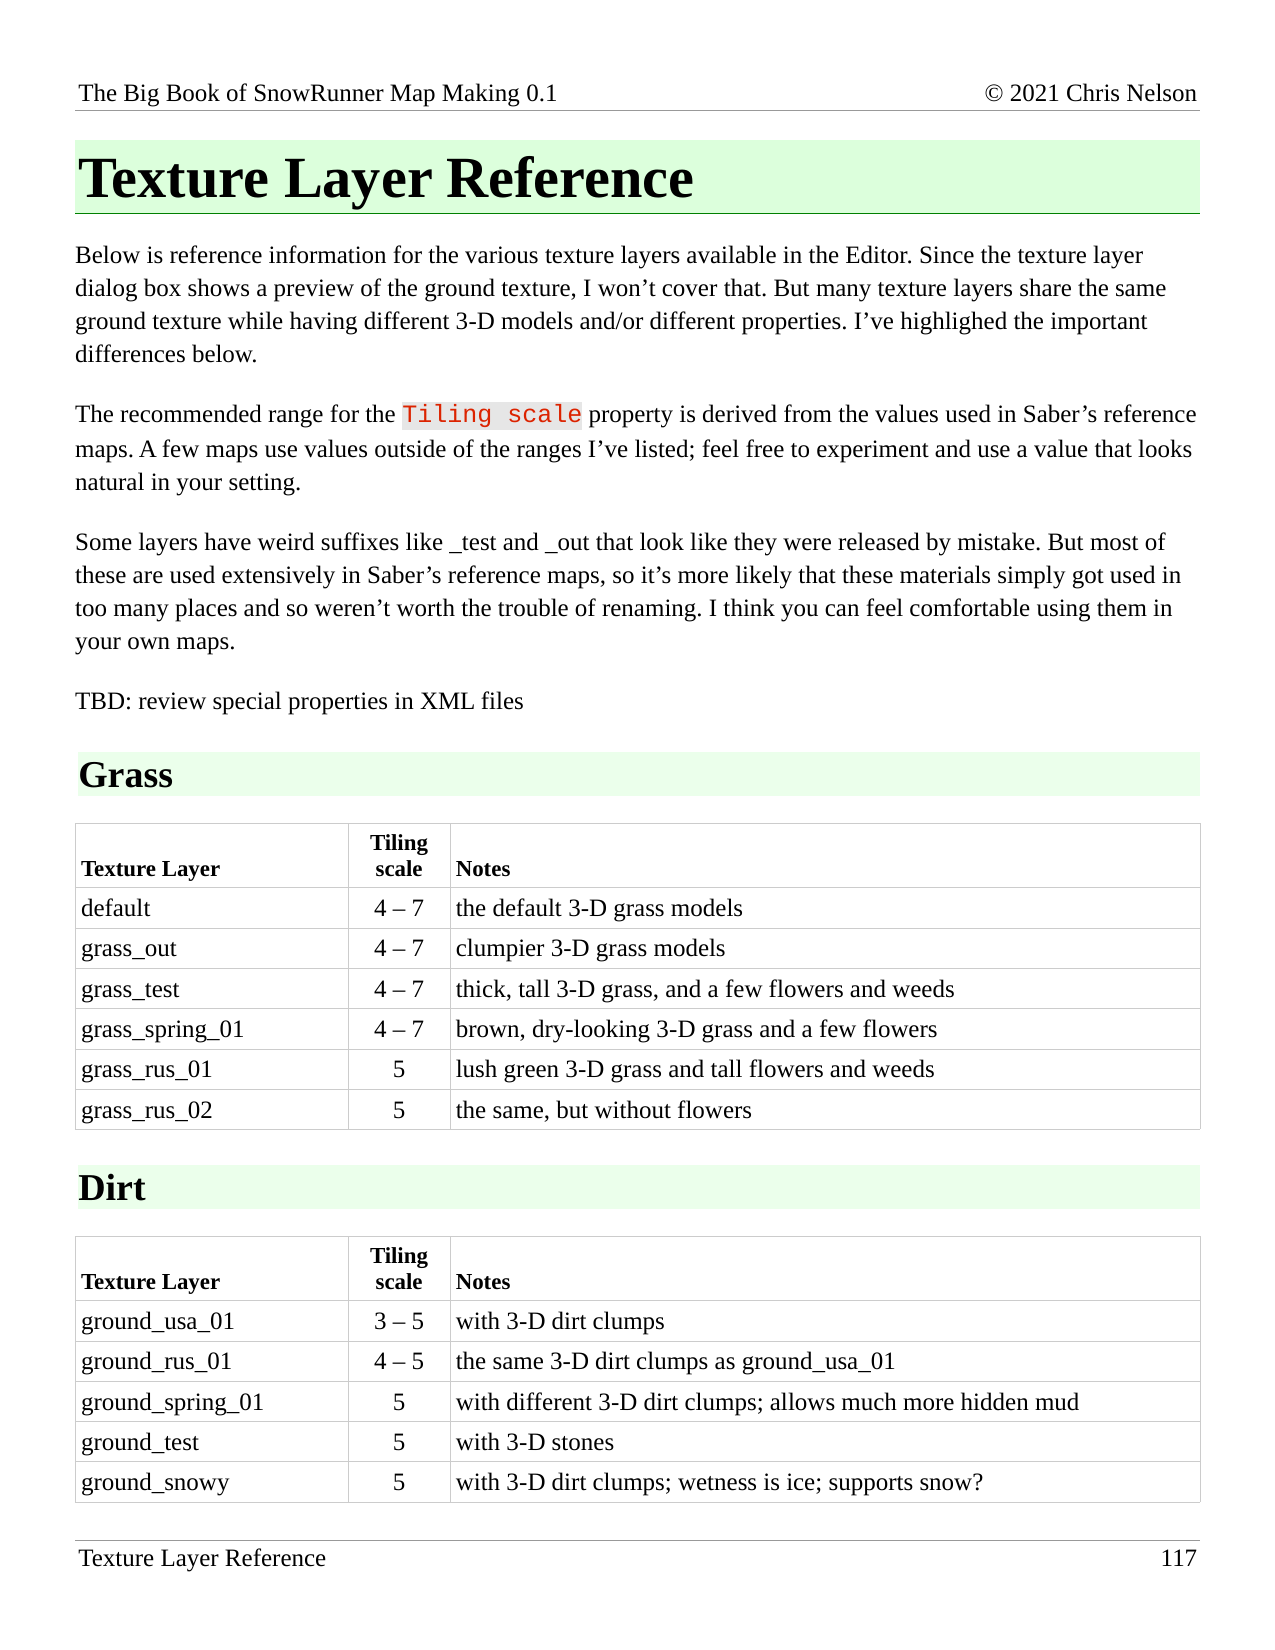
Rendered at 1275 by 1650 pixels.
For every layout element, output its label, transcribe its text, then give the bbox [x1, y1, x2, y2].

table_cell grass_rus_02 [76, 1090, 348, 1129]
table_cell ground_rus_01 [76, 1342, 348, 1381]
table_cell 4 – 7 [349, 888, 450, 928]
table_cell 3 – 5 [349, 1301, 450, 1341]
subtitle Grass [78, 752, 1200, 796]
table_header Texture Layer [76, 1237, 348, 1300]
table_cell ground_usa_01 [76, 1301, 348, 1341]
table_cell ground_test [76, 1422, 348, 1461]
table_cell with 3‑D dirt clumps; wetness is ice; supports snow? [451, 1462, 1200, 1502]
table_cell the default 3‑D grass models [451, 888, 1200, 928]
table_cell ground_snowy [76, 1462, 348, 1502]
table_header Notes [451, 1237, 1200, 1300]
text TBD: review special properties in XML files [75, 686, 1200, 715]
table_cell 4 – 5 [349, 1342, 450, 1381]
table_cell 4 – 7 [349, 1009, 450, 1048]
table_cell grass_test [76, 969, 348, 1008]
table_cell with 3‑D stones [451, 1422, 1200, 1461]
table_cell grass_rus_01 [76, 1050, 348, 1089]
table_cell 4 – 7 [349, 969, 450, 1008]
table_cell 5 [349, 1462, 450, 1502]
table_cell default [76, 888, 348, 928]
table_cell 5 [349, 1050, 450, 1089]
text The recommended range for the Tiling scale property is derived from the values used in Saber’s reference maps. A few maps use values outside of the ranges I’ve listed; feel free to experiment and use a value that looks natural in your setting. [75, 399, 1200, 496]
text Some layers have weird suffixes like _test and _out that look like they were released by mistake. But most of these are used extensively in Saber’s reference maps, so it’s more likely that these materials simply got used in too many places and so weren’t worth the trouble of renaming. I think you can feel comfortable using them in your own maps. [75, 527, 1200, 655]
table_cell 5 [349, 1090, 450, 1129]
table_cell ground_spring_01 [76, 1382, 348, 1421]
table_cell thick, tall 3‑D grass, and a few flowers and weeds [451, 969, 1200, 1008]
table_cell the same 3‑D dirt clumps as ground_usa_01 [451, 1342, 1200, 1381]
subtitle Texture Layer Reference [75, 140, 1200, 213]
table_header Tiling scale [349, 824, 450, 887]
table_cell 5 [349, 1382, 450, 1421]
table_cell grass_out [76, 929, 348, 968]
text Below is reference information for the various texture layers available in the Editor. Since the texture layer dialog box shows a preview of the ground texture, I won’t cover that. But many texture layers share the same ground texture while having different 3‑D models and/or different properties. I’ve highlighed the important differences below. [75, 240, 1200, 368]
table_cell 5 [349, 1422, 450, 1461]
table_cell 4 – 7 [349, 929, 450, 968]
table_header Tiling scale [349, 1237, 450, 1300]
table_cell lush green 3‑D grass and tall flowers and weeds [451, 1050, 1200, 1089]
table_cell brown, dry-looking 3‑D grass and a few flowers [451, 1009, 1200, 1048]
table_cell the same, but without flowers [451, 1090, 1200, 1129]
table_header Texture Layer [76, 824, 348, 887]
table_cell grass_spring_01 [76, 1009, 348, 1048]
table_cell clumpier 3-D grass models [451, 929, 1200, 968]
table_cell with different 3‑D dirt clumps; allows much more hidden mud [451, 1382, 1200, 1421]
table_header Notes [451, 824, 1200, 887]
subtitle Dirt [78, 1165, 1200, 1209]
table_cell with 3‑D dirt clumps [451, 1301, 1200, 1341]
